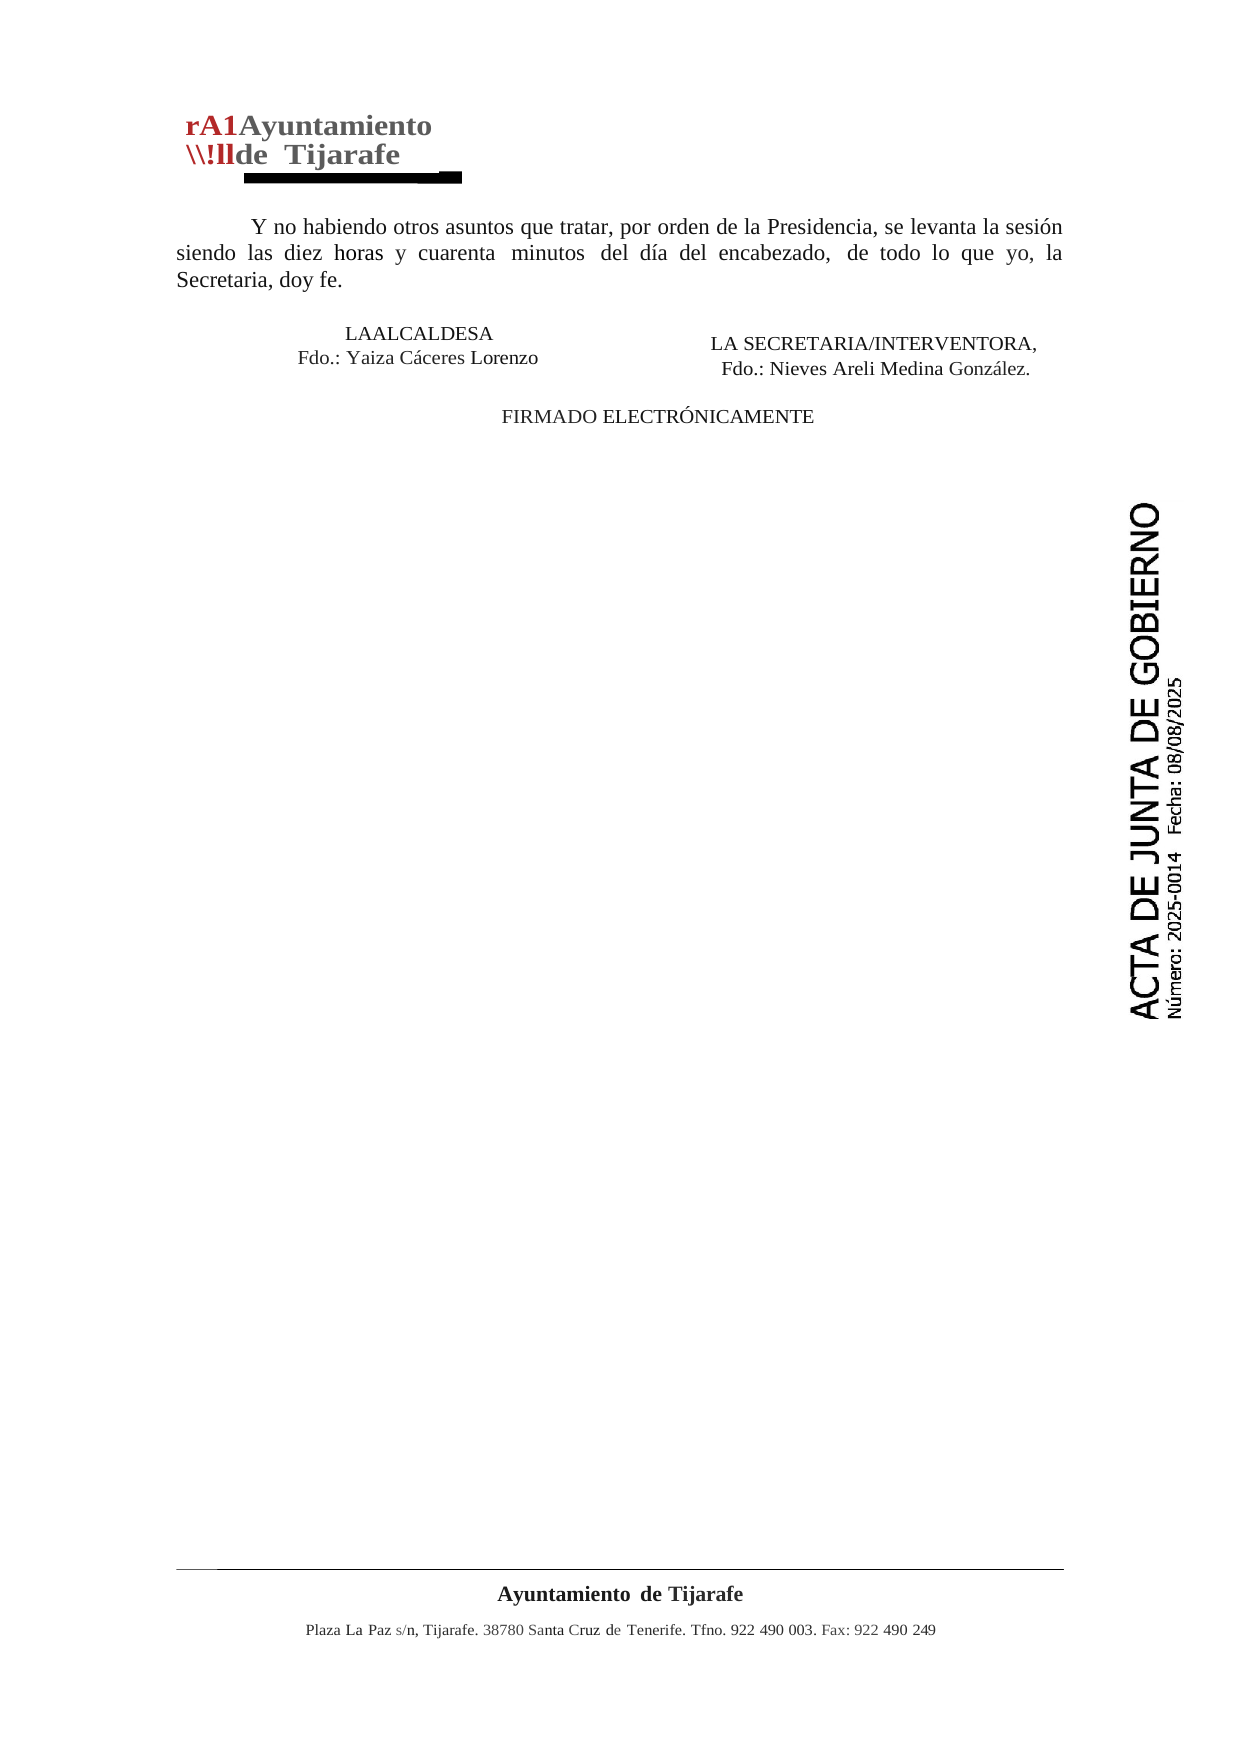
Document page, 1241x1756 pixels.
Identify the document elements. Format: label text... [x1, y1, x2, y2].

text Fdo.: Nieves Areli Medina González. [721, 356, 1226, 379]
subtitle LAALCALDESA [300, 322, 538, 345]
text FIRMADO ELECTRÓNICAMENTE [183, 404, 1133, 427]
subtitle LA SECRETARIA/INTERVENTORA, [710, 332, 1226, 354]
text Fdo.: Yaiza Cáceres Lorenzo [297, 346, 538, 369]
text Y no habiendo otros asuntos que tratar, por orden de la Presidencia, se levanta la sesión siendo las diez horas y cuarenta minutos del día del encabezado, de todo lo que yo, la Secretaria, doy fe. [176, 213, 1063, 292]
